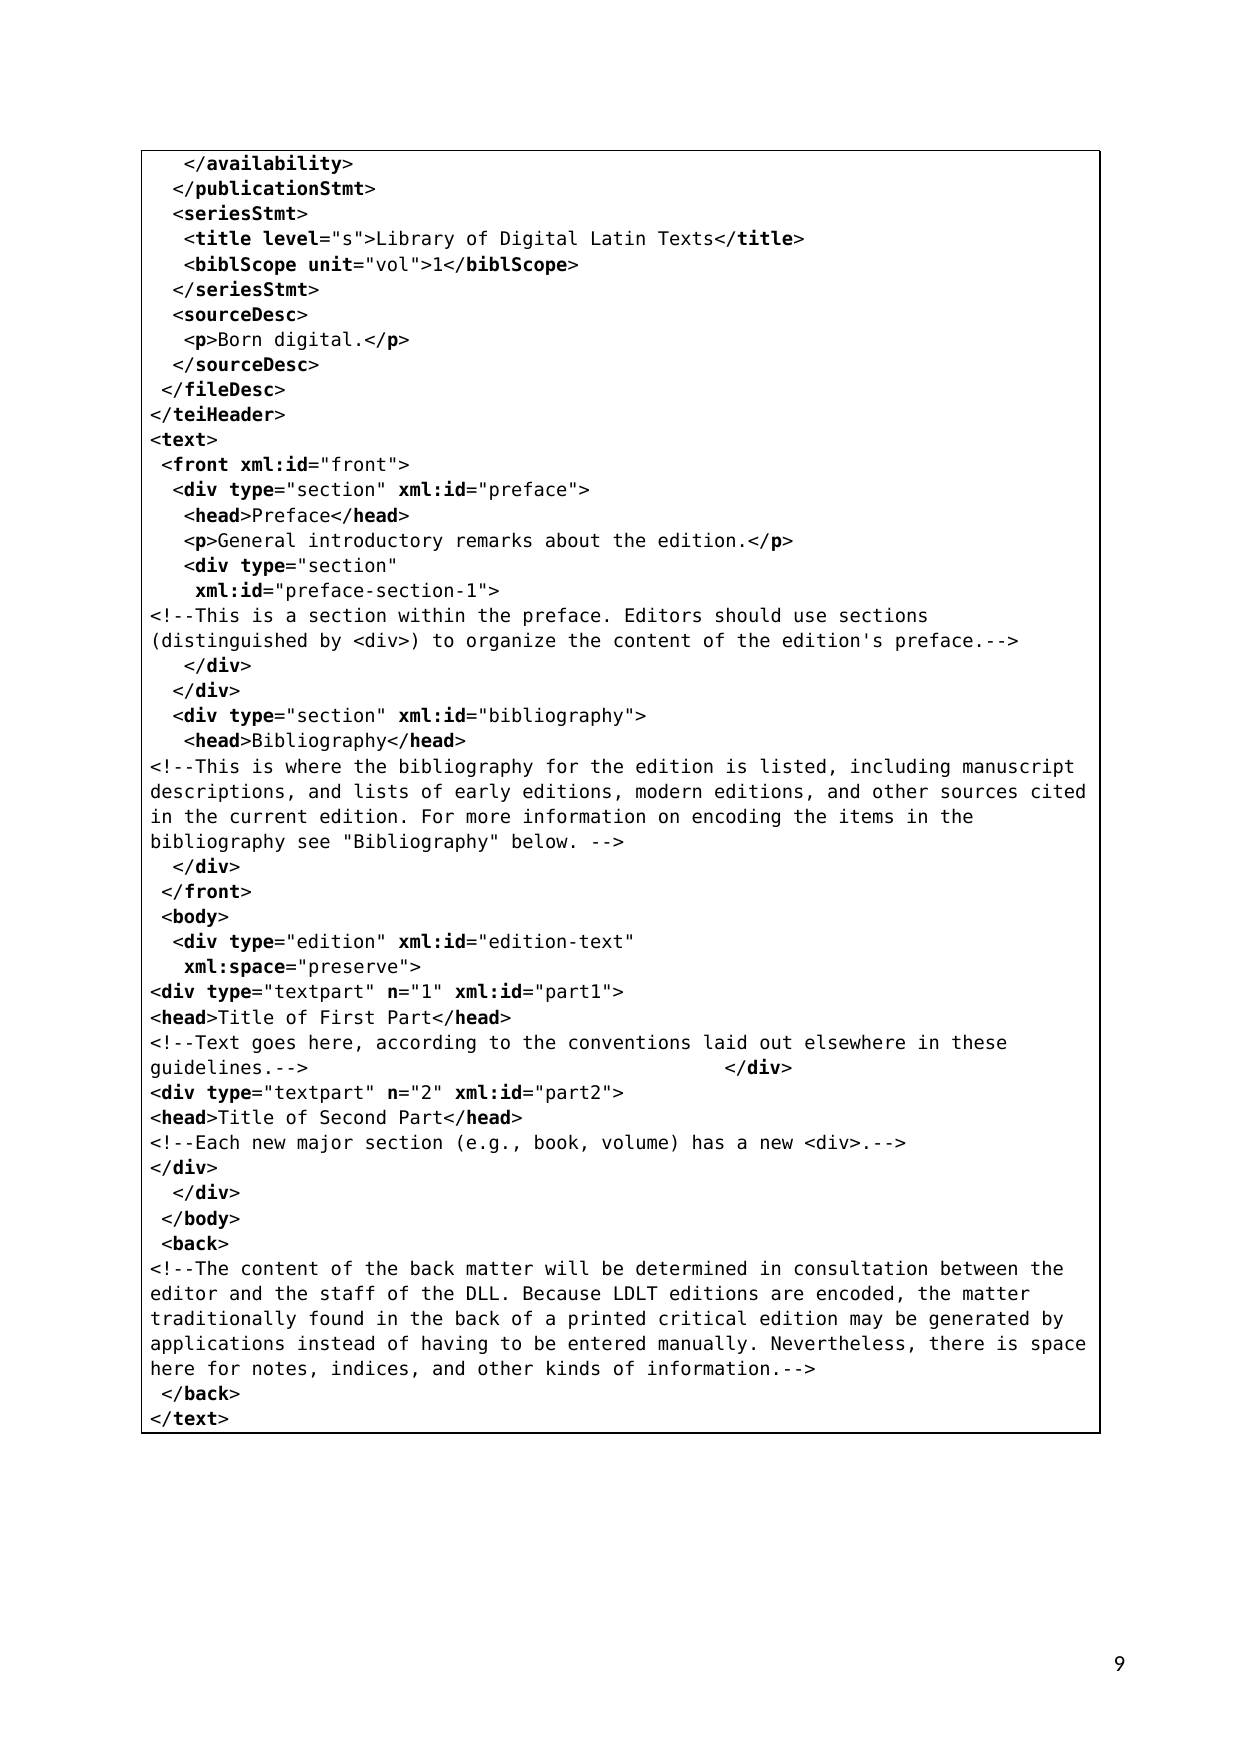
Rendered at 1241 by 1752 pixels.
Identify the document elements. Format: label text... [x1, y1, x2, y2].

text </availability> </publicationStmt> <seriesStmt> <title level="s">Library of Digital Latin Texts</title> <biblScope unit="vol">1</biblScope> </seriesStmt> <sourceDesc> <p>Born digital.</p> </sourceDesc> </fileDesc> </teiHeader> <text> <front xml:id="front"> <div type="section" xml:id="preface"> <head>Preface</head> <p>General introductory remarks about the edition.</p> <div type="section" xml:id="preface-section-1"> <!--This is a section within the preface. Editors should use sections (distinguished by <div>) to organize the content of the edition's preface.--> </div> </div> <div type="section" xml:id="bibliography"> <head>Bibliography</head> <!--This is where the bibliography for the edition is listed, including manuscript descriptions, and lists of early editions, modern editions, and other sources cited in the current edition. For more information on encoding the items in the bibliography see "Bibliography" below. --> </div> </front> <body> <div type="edition" xml:id="edition-text" xml:space="preserve"> <div type="textpart" n="1" xml:id="part1"> <head>Title of First Part</head> <!--Text goes here, according to the conventions laid out elsewhere in these guidelines.--> </div> <div type="textpart" n="2" xml:id="part2"> <head>Title of Second Part</head> <!--Each new major section (e.g., book, volume) has a new <div>.--> </div> </div> </body> <back> <!--The content of the back matter will be determined in consultation between the editor and the staff of the DLL. Because LDLT editions are encoded, the matter traditionally found in the back of a printed critical edition may be generated by applications instead of having to be entered manually. Nevertheless, there is space here for notes, indices, and other kinds of information.--> </back> </text> [142, 151, 1099, 1432]
